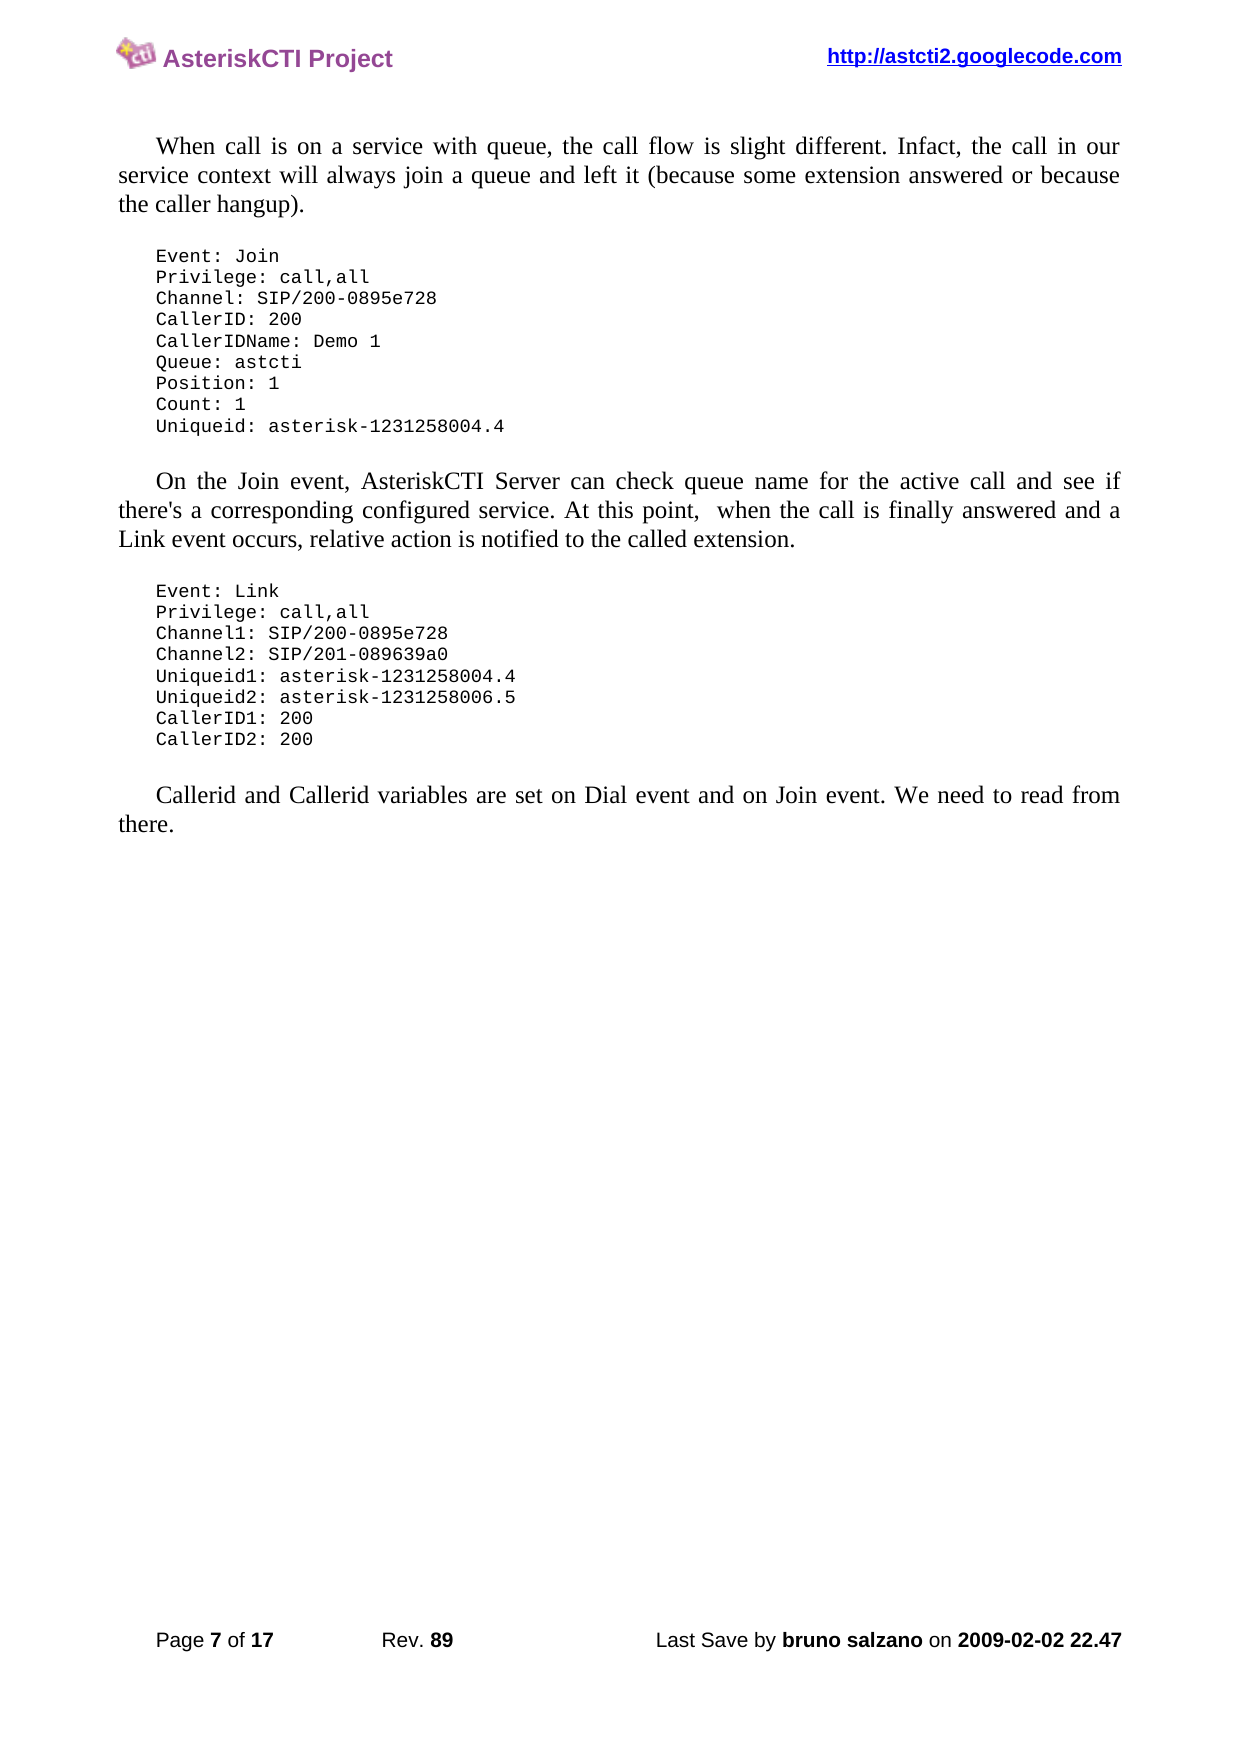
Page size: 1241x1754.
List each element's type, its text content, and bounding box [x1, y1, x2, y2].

text CallerID: 200 [118, 310, 1122, 331]
text Event: Join [118, 246, 1122, 268]
text Event: Link [118, 581, 1122, 603]
text On the Join event, AsteriskCTI Server can check queue name for the active call and see if there's a corresponding configured service. At this point, when the call is finally answered and a Link event occurs, relative action is notified to the called extension. [118, 466, 1122, 553]
text CallerID2: 200 [118, 730, 1122, 751]
text CallerIDName: Demo 1 [118, 331, 1122, 353]
text Channel1: SIP/200-0895e728 [118, 624, 1122, 645]
text Callerid and Callerid variables are set on Dial event and on Join event. We need to read from there. [118, 780, 1122, 838]
text Privilege: call,all [118, 603, 1122, 624]
text Queue: astcti [118, 353, 1122, 374]
text Privilege: call,all [118, 268, 1122, 289]
text Channel2: SIP/201-089639a0 [118, 645, 1122, 666]
text When call is on a service with queue, the call flow is slight different. Infact, the call in our service context will always join a queue and left it (because some extension answered or because the caller hangup). [118, 131, 1122, 218]
text Uniqueid: asterisk-1231258004.4 [118, 416, 1122, 438]
text CallerID1: 200 [118, 709, 1122, 730]
text Uniqueid1: asterisk-1231258004.4 [118, 666, 1122, 688]
text Uniqueid2: asterisk-1231258006.5 [118, 688, 1122, 709]
text Position: 1 [118, 374, 1122, 395]
text Count: 1 [118, 395, 1122, 416]
picture [116, 34, 157, 74]
text Channel: SIP/200-0895e728 [118, 289, 1122, 310]
